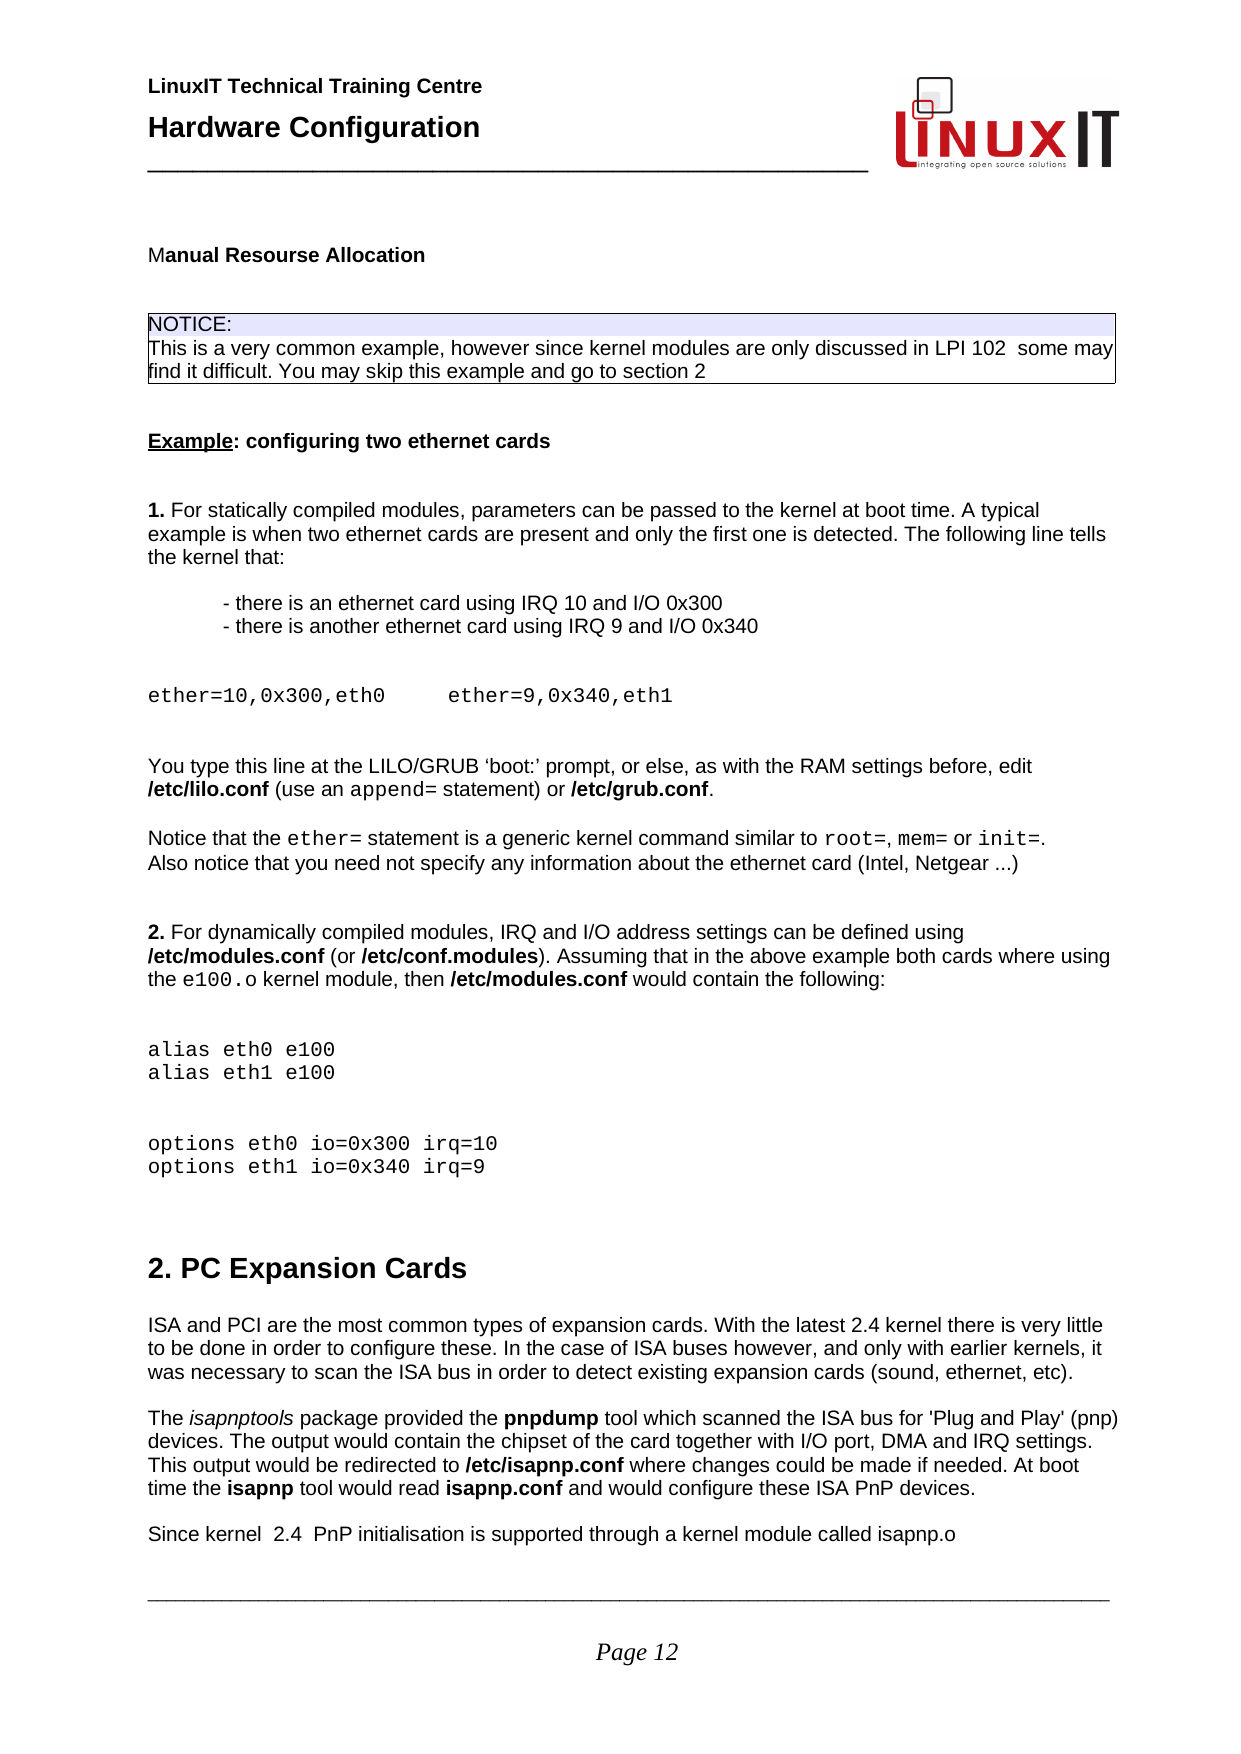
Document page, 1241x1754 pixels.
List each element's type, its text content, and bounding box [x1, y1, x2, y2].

text Manual Resourse Allocation [148, 243, 1122, 267]
text Notice that the ether= statement is a generic kernel command similar to root=, mem= or init=. [148, 826, 1122, 851]
text alias eth1 e100 [148, 1062, 1122, 1086]
text Since kernel 2.4 PnP initialisation is supported through a kernel module called isapnp.o [148, 1523, 1122, 1546]
text /etc/lilo.conf (use an append= statement) or /etc/grub.conf. [148, 778, 1122, 803]
text Also notice that you need not specify any information about the ethernet card (Intel, Netgear ...) [148, 851, 1122, 874]
text Example: configuring two ethernet cards [148, 429, 1122, 453]
text 1. For statically compiled modules, parameters can be passed to the kernel at boot time. A typical example is when two ethernet cards are present and only the first one is detected. The following line tells the kernel that: [148, 499, 1122, 569]
subtitle 2. PC Expansion Cards [148, 1252, 1122, 1284]
text options eth0 io=0x300 irq=10 [148, 1133, 1122, 1157]
text alias eth0 e100 [148, 1039, 1122, 1062]
text - there is another ethernet card using IRQ 9 and I/O 0x340 [148, 615, 1122, 638]
table_header NOTICE: This is a very common example, however since kernel modules are only discussed in LPI 102 some may find it difficult. You may skip this example and go to section 2 [149, 314, 1115, 383]
picture [896, 77, 1120, 171]
text - there is an ethernet card using IRQ 10 and I/O 0x300 [148, 592, 1122, 615]
text You type this line at the LILO/GRUB ‘boot:’ prompt, or else, as with the RAM settings before, edit [148, 755, 1122, 778]
text ISA and PCI are the most common types of expansion cards. With the latest 2.4 kernel there is very little to be done in order to configure these. In the case of ISA buses however, and only with earlier kernels, it was necessary to scan the ISA bus in order to detect existing expansion cards (sound, ethernet, etc). [148, 1314, 1122, 1383]
text ether=10,0x300,eth0 ether=9,0x340,eth1 [148, 685, 1122, 708]
text options eth1 io=0x340 irq=9 [148, 1157, 1122, 1180]
text 2. For dynamically compiled modules, IRQ and I/O address settings can be defined using /etc/modules.conf (or /etc/conf.modules). Assuming that in the above example both cards where using the e100.o kernel module, then /etc/modules.conf would contain the following: [148, 921, 1122, 992]
text The isapnptools package provided the pnpdump tool which scanned the ISA bus for 'Plug and Play' (pnp) devices. The output would contain the chipset of the card together with I/O port, DMA and IRQ settings. This output would be redirected to /etc/isapnp.conf where changes could be made if needed. At boot time the isapnp tool would read isapnp.conf and would configure these ISA PnP devices. [148, 1407, 1122, 1500]
